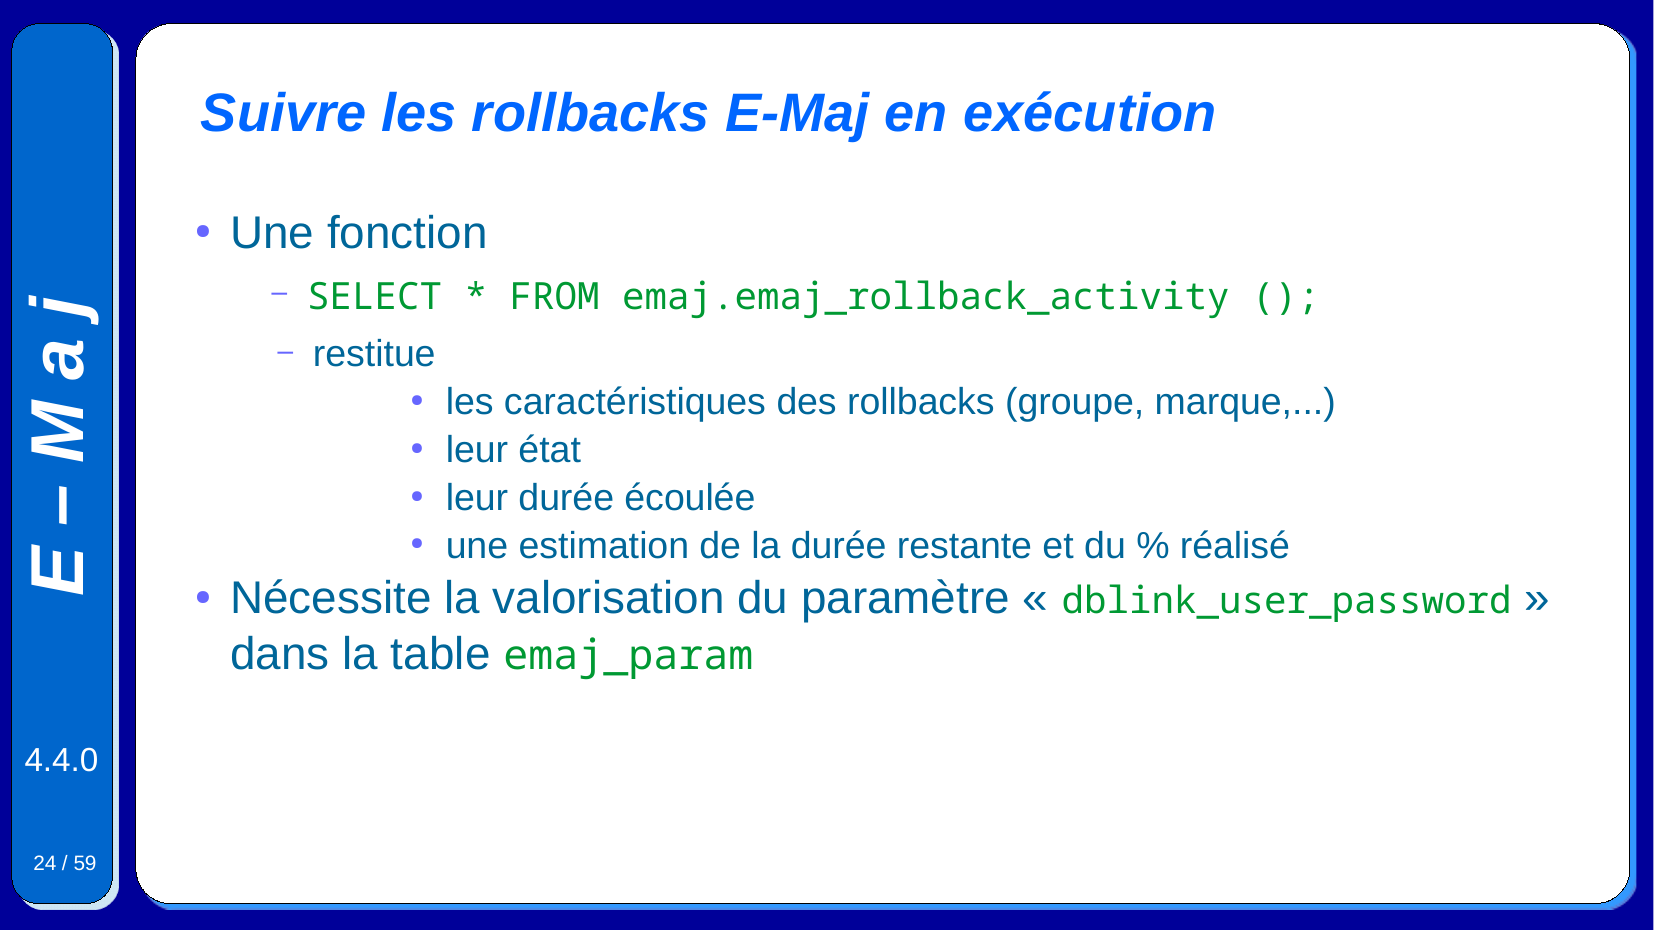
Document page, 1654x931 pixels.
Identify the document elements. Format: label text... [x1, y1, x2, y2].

list Une fonction SELECT * FROM emaj.emaj_rollback_activity (); restitue les caractéristiques des rollbacks (groupe, marque,...) leur état leur durée écoulée une estimation de la durée restante et du % réalisé Nécessite la valorisation du paramètre « dblink_user_password » dans la table emaj_param [177, 206, 1587, 827]
title Suivre les rollbacks E-Maj en exécution [200, 34, 1575, 191]
